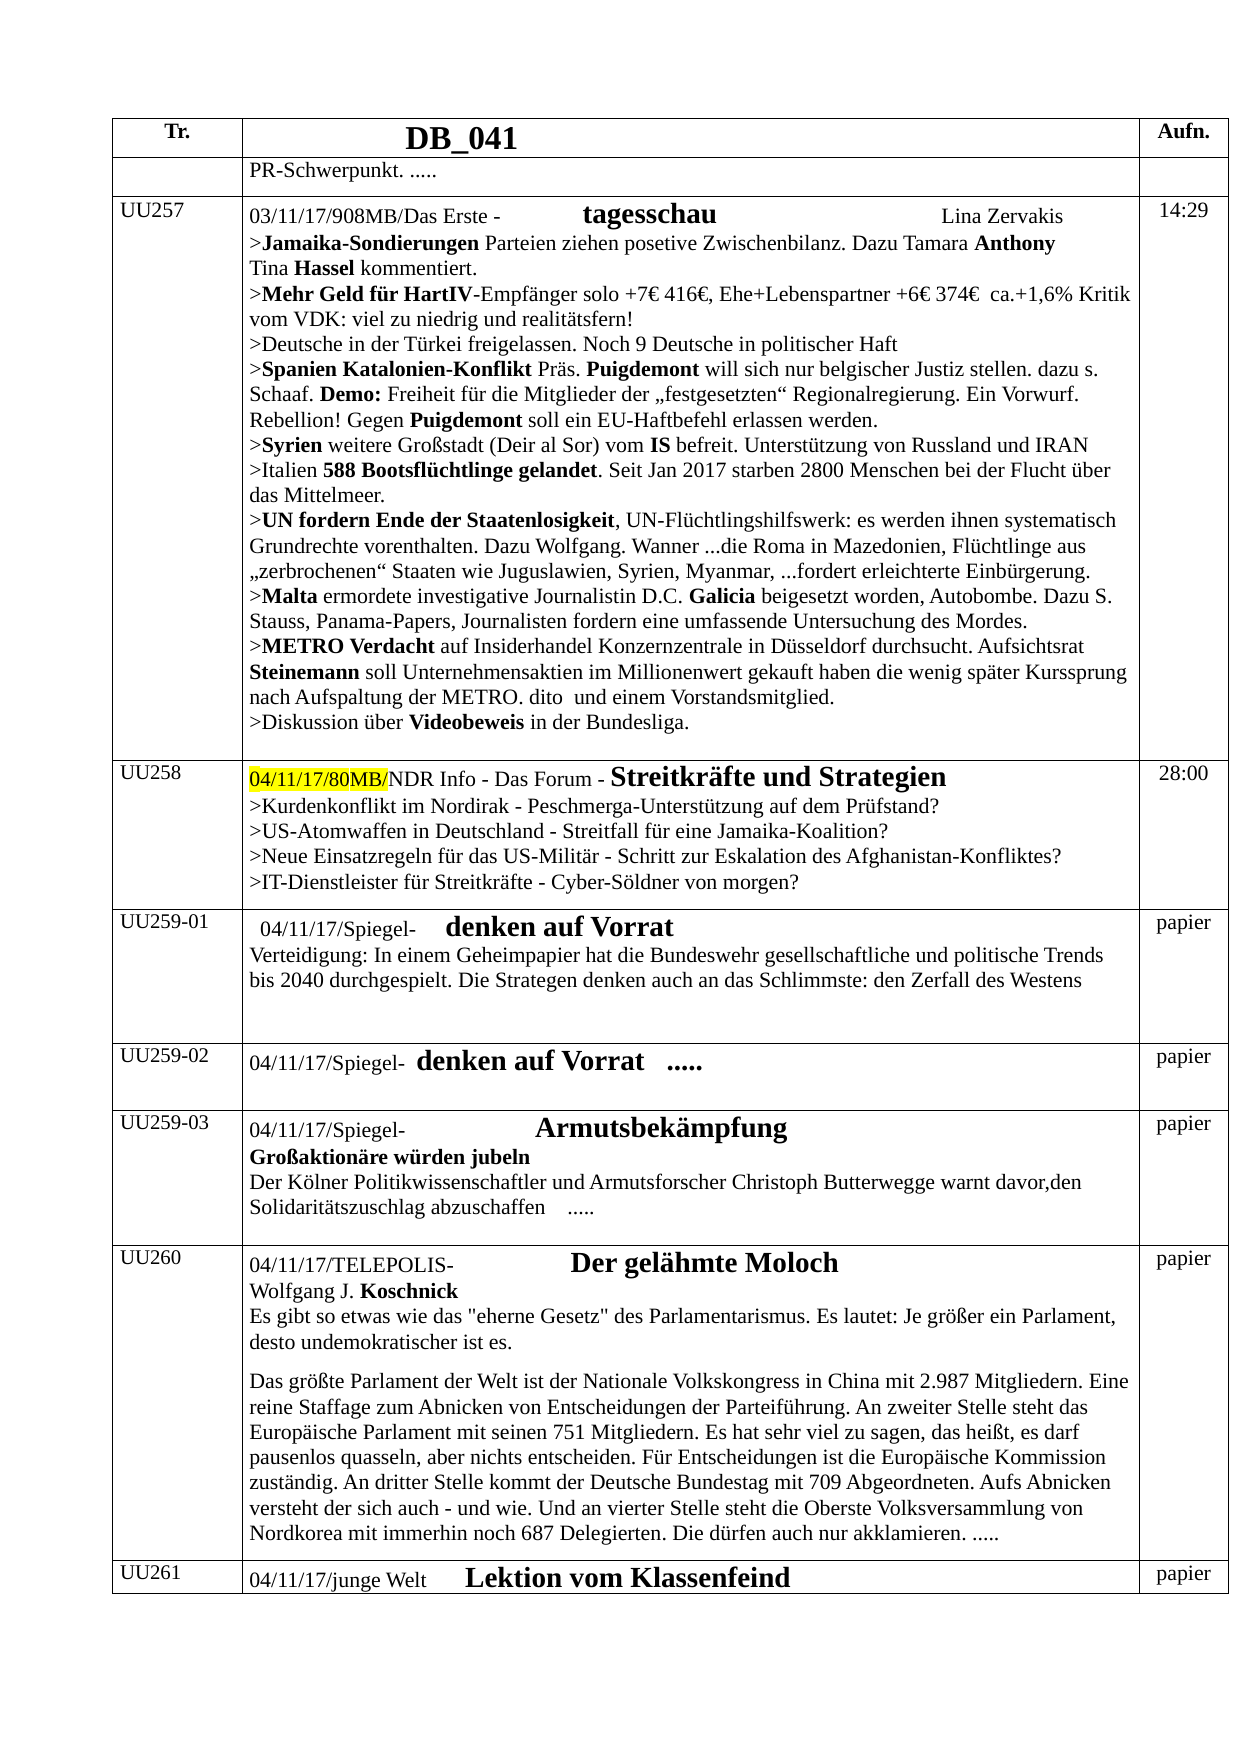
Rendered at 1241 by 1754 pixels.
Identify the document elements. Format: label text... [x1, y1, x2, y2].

table_cell UU259-03 [113, 1111, 242, 1245]
table_cell UU257 [113, 197, 242, 759]
table_cell [113, 158, 242, 196]
table_cell papier [1140, 1561, 1228, 1593]
table_header Aufn. [1140, 119, 1228, 157]
table_cell 04/11/17/junge Welt Lektion vom Klassenfeind [243, 1561, 1139, 1593]
table_cell 14:29 [1140, 197, 1228, 759]
table_cell UU258 [113, 761, 242, 908]
table_cell 04/11/17/Spiegel- denken auf Vorrat ..... [243, 1044, 1139, 1110]
table_cell UU259-02 [113, 1044, 242, 1110]
table_cell papier [1140, 1246, 1228, 1559]
table_cell 04/11/17/80MB/NDR Info - Das Forum - Streitkräfte und Strategien >Kurdenkonflikt im Nordirak - Peschmerga-Unterstützung auf dem Prüfstand? >US-Atomwaffen in Deutschland - Streitfall für eine Jamaika-Koalition? >Neue Einsatzregeln für das US-Militär - Schritt zur Eskalation des Afghanistan-Konfliktes? >IT-Dienstleister für Streitkräfte - Cyber-Söldner von morgen? [243, 761, 1139, 908]
table_cell 28:00 [1140, 761, 1228, 908]
table_cell UU259-01 [113, 910, 242, 1043]
table_cell UU261 [113, 1561, 242, 1593]
table_header Tr. [113, 119, 242, 157]
table_cell papier [1140, 1044, 1228, 1110]
table_cell 04/11/17/Spiegel- Armutsbekämpfung Großaktionäre würden jubeln Der Kölner Politikwissenschaftler und Armutsforscher Christoph Butterwegge warnt davor,den Solidaritätszuschlag abzuschaffen ..... [243, 1111, 1139, 1245]
table_cell PR-Schwerpunkt. ..... [243, 158, 1139, 196]
table_cell 04/11/17/Spiegel- denken auf Vorrat Verteidigung: In einem Geheimpapier hat die Bundeswehr gesellschaftliche und politische Trends bis 2040 durchgespielt. Die Strategen denken auch an das Schlimmste: den Zerfall des Westens [243, 910, 1139, 1043]
table_cell 03/11/17/908MB/Das Erste - tagesschau Lina Zervakis >Jamaika-Sondierungen Parteien ziehen posetive Zwischenbilanz. Dazu Tamara Anthony Tina Hassel kommentiert. >Mehr Geld für HartIV-Empfänger solo +7€ 416€, Ehe+Lebenspartner +6€ 374€ ca.+1,6% Kritik vom VDK: viel zu niedrig und realitätsfern! >Deutsche in der Türkei freigelassen. Noch 9 Deutsche in politischer Haft >Spanien Katalonien-Konflikt Präs. Puigdemont will sich nur belgischer Justiz stellen. dazu s. Schaaf. Demo: Freiheit für die Mitglieder der „festgesetzten“ Regionalregierung. Ein Vorwurf. Rebellion! Gegen Puigdemont soll ein EU-Haftbefehl erlassen werden. >Syrien weitere Großstadt (Deir al Sor) vom IS befreit. Unterstützung von Russland und IRAN >Italien 588 Bootsflüchtlinge gelandet. Seit Jan 2017 starben 2800 Menschen bei der Flucht über das Mittelmeer. >UN fordern Ende der Staatenlosigkeit, UN-Flüchtlingshilfswerk: es werden ihnen systematisch Grundrechte vorenthalten. Dazu Wolfgang. Wanner ...die Roma in Mazedonien, Flüchtlinge aus „zerbrochenen“ Staaten wie Juguslawien, Syrien, Myanmar, ...fordert erleichterte Einbürgerung. >Malta ermordete investigative Journalistin D.C. Galicia beigesetzt worden, Autobombe. Dazu S. Stauss, Panama-Papers, Journalisten fordern eine umfassende Untersuchung des Mordes. >METRO Verdacht auf Insiderhandel Konzernzentrale in Düsseldorf durchsucht. Aufsichtsrat Steinemann soll Unternehmensaktien im Millionenwert gekauft haben die wenig später Kurssprung nach Aufspaltung der METRO. dito und einem Vorstandsmitglied. >Diskussion über Videobeweis in der Bundesliga. [243, 197, 1139, 759]
table_cell [1140, 158, 1228, 196]
table_cell 04/11/17/TELEPOLIS- Der gelähmte Moloch Wolfgang J. Koschnick Es gibt so etwas wie das "eherne Gesetz" des Parlamentarismus. Es lautet: Je größer ein Parlament, desto undemokratischer ist es. Das größte Parlament der Welt ist der Nationale Volkskongress in China mit 2.987 Mitgliedern. Eine reine Staffage zum Abnicken von Entscheidungen der Parteiführung. An zweiter Stelle steht das Europäische Parlament mit seinen 751 Mitgliedern. Es hat sehr viel zu sagen, das heißt, es darf pausenlos quasseln, aber nichts entscheiden. Für Entscheidungen ist die Europäische Kommission zuständig. An dritter Stelle kommt der Deutsche Bundestag mit 709 Abgeordneten. Aufs Abnicken versteht der sich auch - und wie. Und an vierter Stelle steht die Oberste Volksversammlung von Nordkorea mit immerhin noch 687 Delegierten. Die dürfen auch nur akklamieren. ..... [243, 1246, 1139, 1559]
table_cell UU260 [113, 1246, 242, 1559]
table_cell papier [1140, 910, 1228, 1043]
table_cell papier [1140, 1111, 1228, 1245]
table_header DB_041 [243, 119, 1139, 157]
